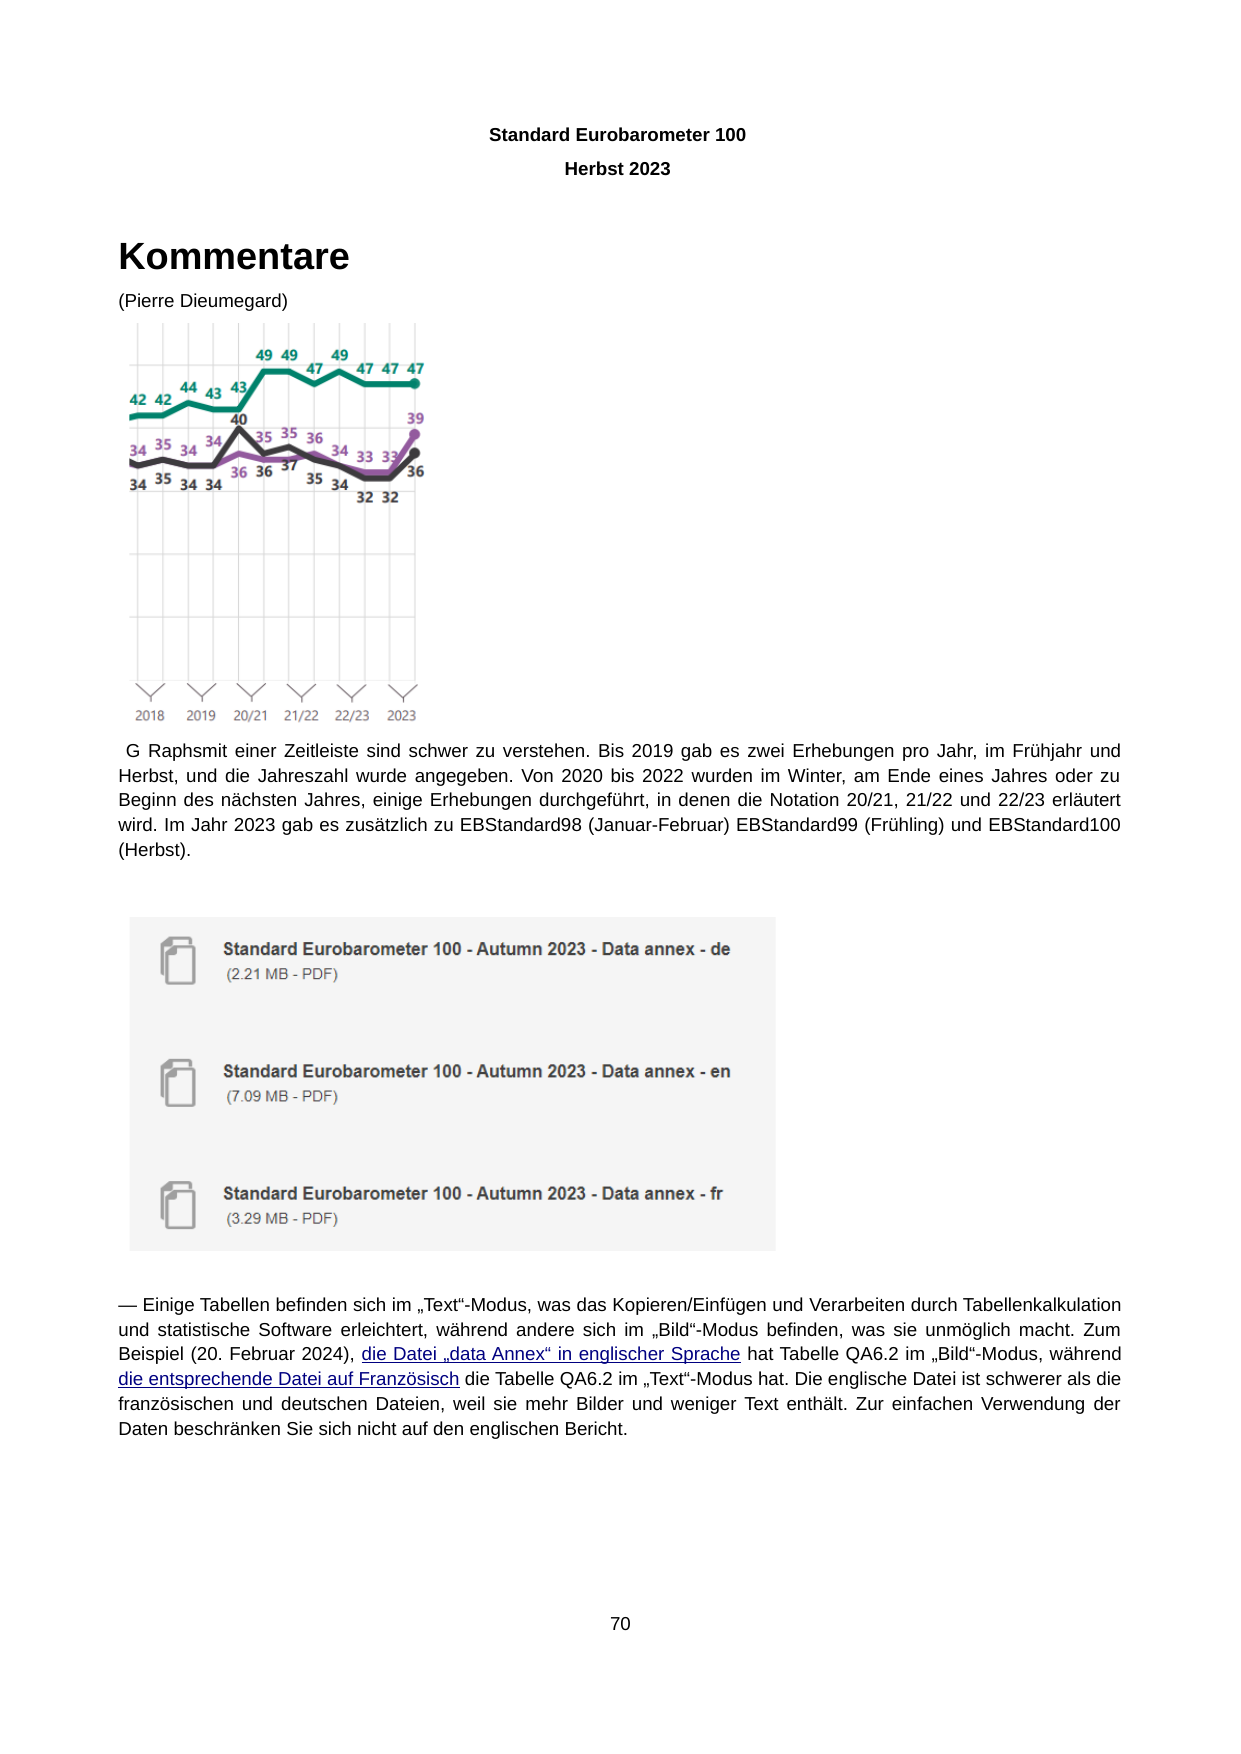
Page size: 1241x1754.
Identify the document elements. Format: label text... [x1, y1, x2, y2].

text — Einige Tabellen befinden sich im „Text“-Modus, was das Kopieren/Einfügen und Verarbeiten durch Tabellenkalkulation und statistische Software erleichtert, während andere sich im „Bild“-Modus befinden, was sie unmöglich macht. Zum Beispiel (20. Februar 2024), die Datei „data Annex“ in englischer Sprache hat Tabelle QA6.2 im „Bild“-Modus, während die entsprechende Datei auf Französisch die Tabelle QA6.2 im „Text“-Modus hat. Die englische Datei ist schwerer als die französischen und deutschen Dateien, weil sie mehr Bilder und weniger Text enthält. Zur einfachen Verwendung der Daten beschränken Sie sich nicht auf den englischen Bericht. [118, 1294, 1122, 1439]
text G Raphsmit einer Zeitleiste sind schwer zu verstehen. Bis 2019 gab es zwei Erhebungen pro Jahr, im Frühjahr und Herbst, und die Jahreszahl wurde angegeben. Von 2020 bis 2022 wurden im Winter, am Ende eines Jahres oder zu Beginn des nächsten Jahres, einige Erhebungen durchgeführt, in denen die Notation 20/21, 21/22 und 22/23 erläutert wird. Im Jahr 2023 gab es zusätzlich zu EBStandard98 (Januar-Februar) EBStandard99 (Frühling) und EBStandard100 (Herbst). [118, 329, 1122, 860]
picture [129, 917, 776, 1251]
picture [129, 323, 428, 737]
subtitle Kommentare [118, 233, 1122, 277]
text (Pierre Dieumegard) [118, 290, 1122, 311]
